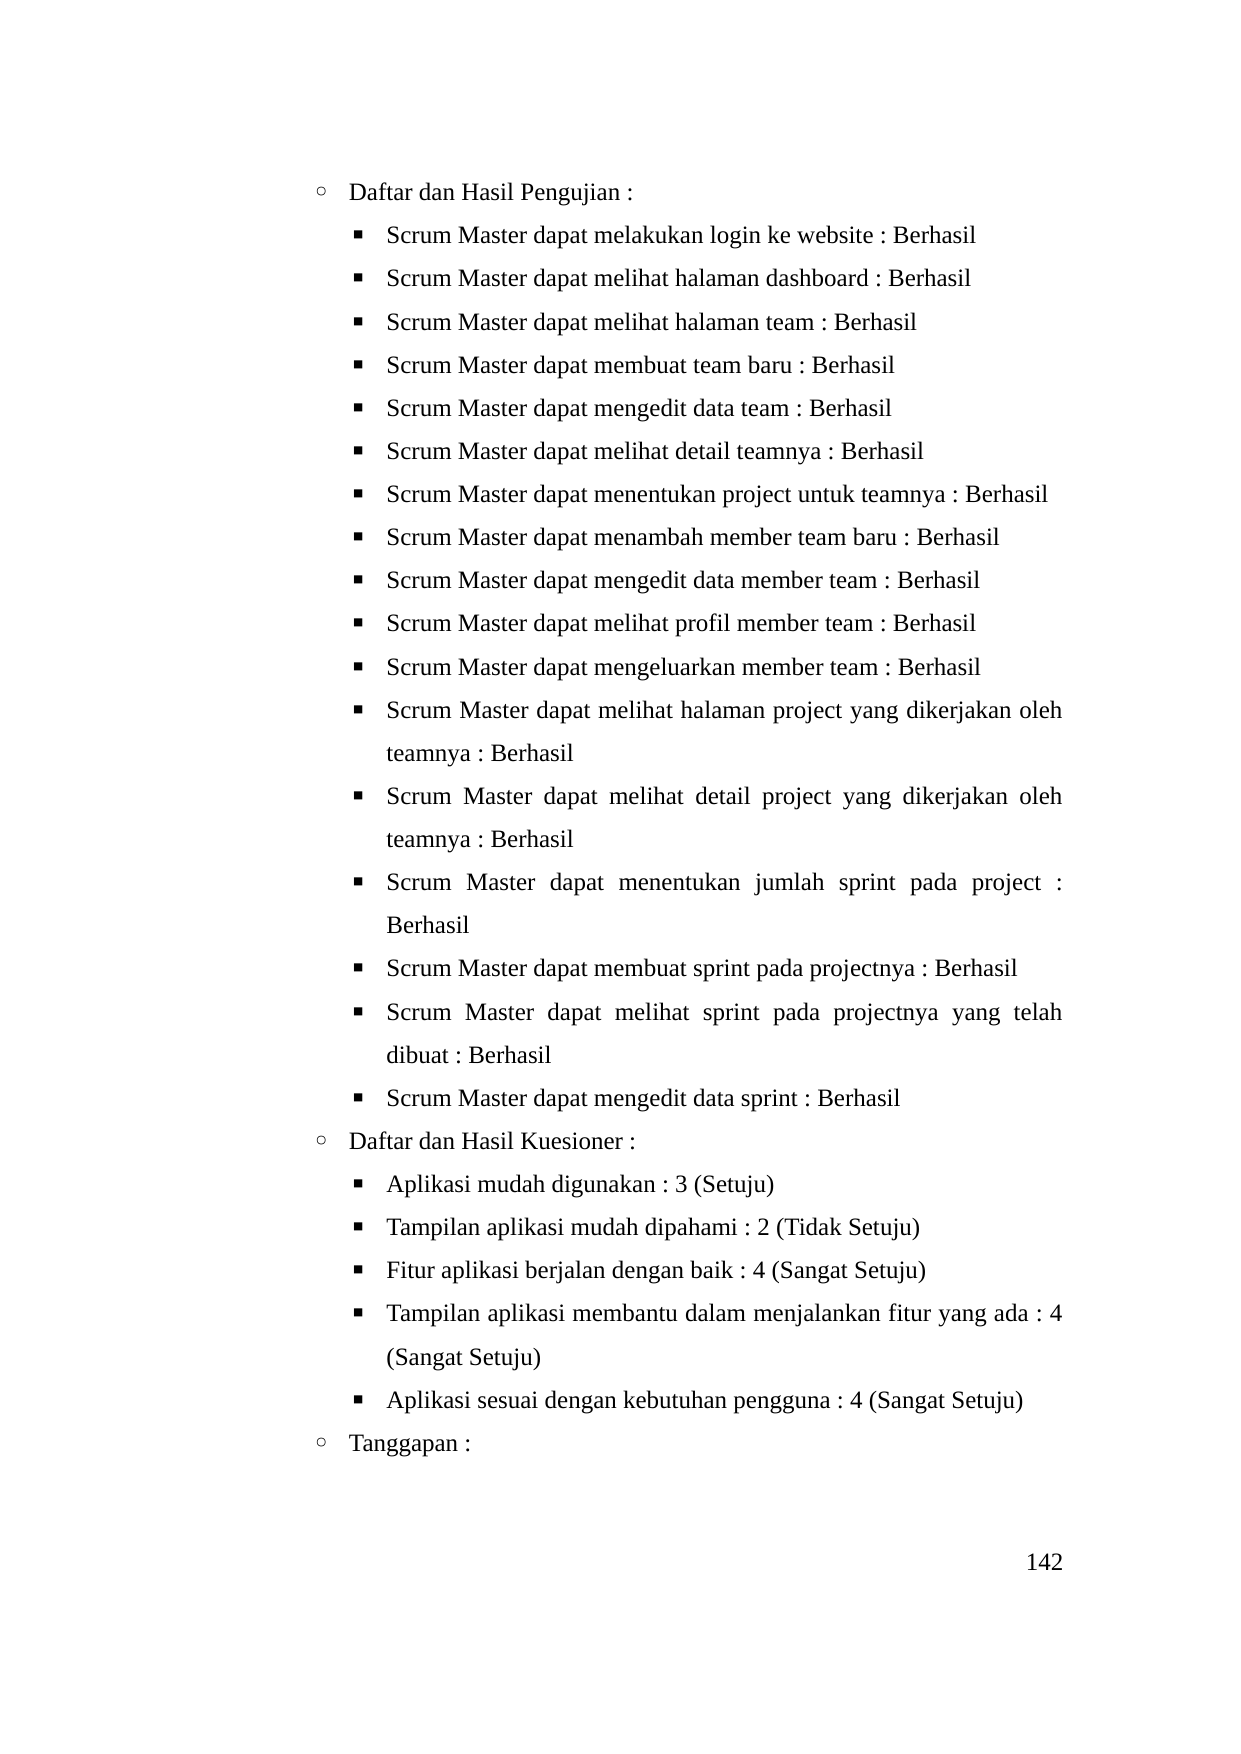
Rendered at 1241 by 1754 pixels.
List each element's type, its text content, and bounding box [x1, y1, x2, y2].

list Tampilan aplikasi membantu dalam menjalankan fitur yang ada : 4 (Sangat Setuju) [349, 1298, 1063, 1370]
list Daftar dan Hasil Pengujian : [311, 177, 1063, 206]
list Scrum Master dapat melakukan login ke website : Berhasil [349, 220, 1063, 249]
list Scrum Master dapat mengeluarkan member team : Berhasil [349, 652, 1063, 680]
list Tampilan aplikasi mudah dipahami : 2 (Tidak Setuju) [349, 1212, 1063, 1241]
list Fitur aplikasi berjalan dengan baik : 4 (Sangat Setuju) [349, 1255, 1063, 1284]
list Scrum Master dapat melihat detail project yang dikerjakan oleh teamnya : Berhasil [349, 781, 1063, 853]
list Scrum Master dapat membuat team baru : Berhasil [349, 350, 1063, 378]
list Aplikasi mudah digunakan : 3 (Setuju) [349, 1169, 1063, 1198]
list Aplikasi sesuai dengan kebutuhan pengguna : 4 (Sangat Setuju) [349, 1385, 1063, 1413]
list Scrum Master dapat melihat halaman project yang dikerjakan oleh teamnya : Berhasil [349, 695, 1063, 767]
list Daftar dan Hasil Kuesioner : [311, 1126, 1063, 1155]
list Scrum Master dapat melihat sprint pada projectnya yang telah dibuat : Berhasil [349, 997, 1063, 1068]
list Scrum Master dapat membuat sprint pada projectnya : Berhasil [349, 953, 1063, 982]
list Scrum Master dapat mengedit data team : Berhasil [349, 393, 1063, 422]
list Scrum Master dapat melihat detail teamnya : Berhasil [349, 436, 1063, 465]
list Scrum Master dapat melihat halaman dashboard : Berhasil [349, 263, 1063, 292]
list Scrum Master dapat melihat halaman team : Berhasil [349, 307, 1063, 335]
list Tanggapan : [311, 1428, 1063, 1457]
list Scrum Master dapat menentukan project untuk teamnya : Berhasil [349, 479, 1063, 508]
list Scrum Master dapat mengedit data member team : Berhasil [349, 565, 1063, 594]
list Scrum Master dapat melihat profil member team : Berhasil [349, 608, 1063, 637]
list Scrum Master dapat mengedit data sprint : Berhasil [349, 1083, 1063, 1112]
list Scrum Master dapat menentukan jumlah sprint pada project : Berhasil [349, 867, 1063, 939]
list Scrum Master dapat menambah member team baru : Berhasil [349, 522, 1063, 551]
